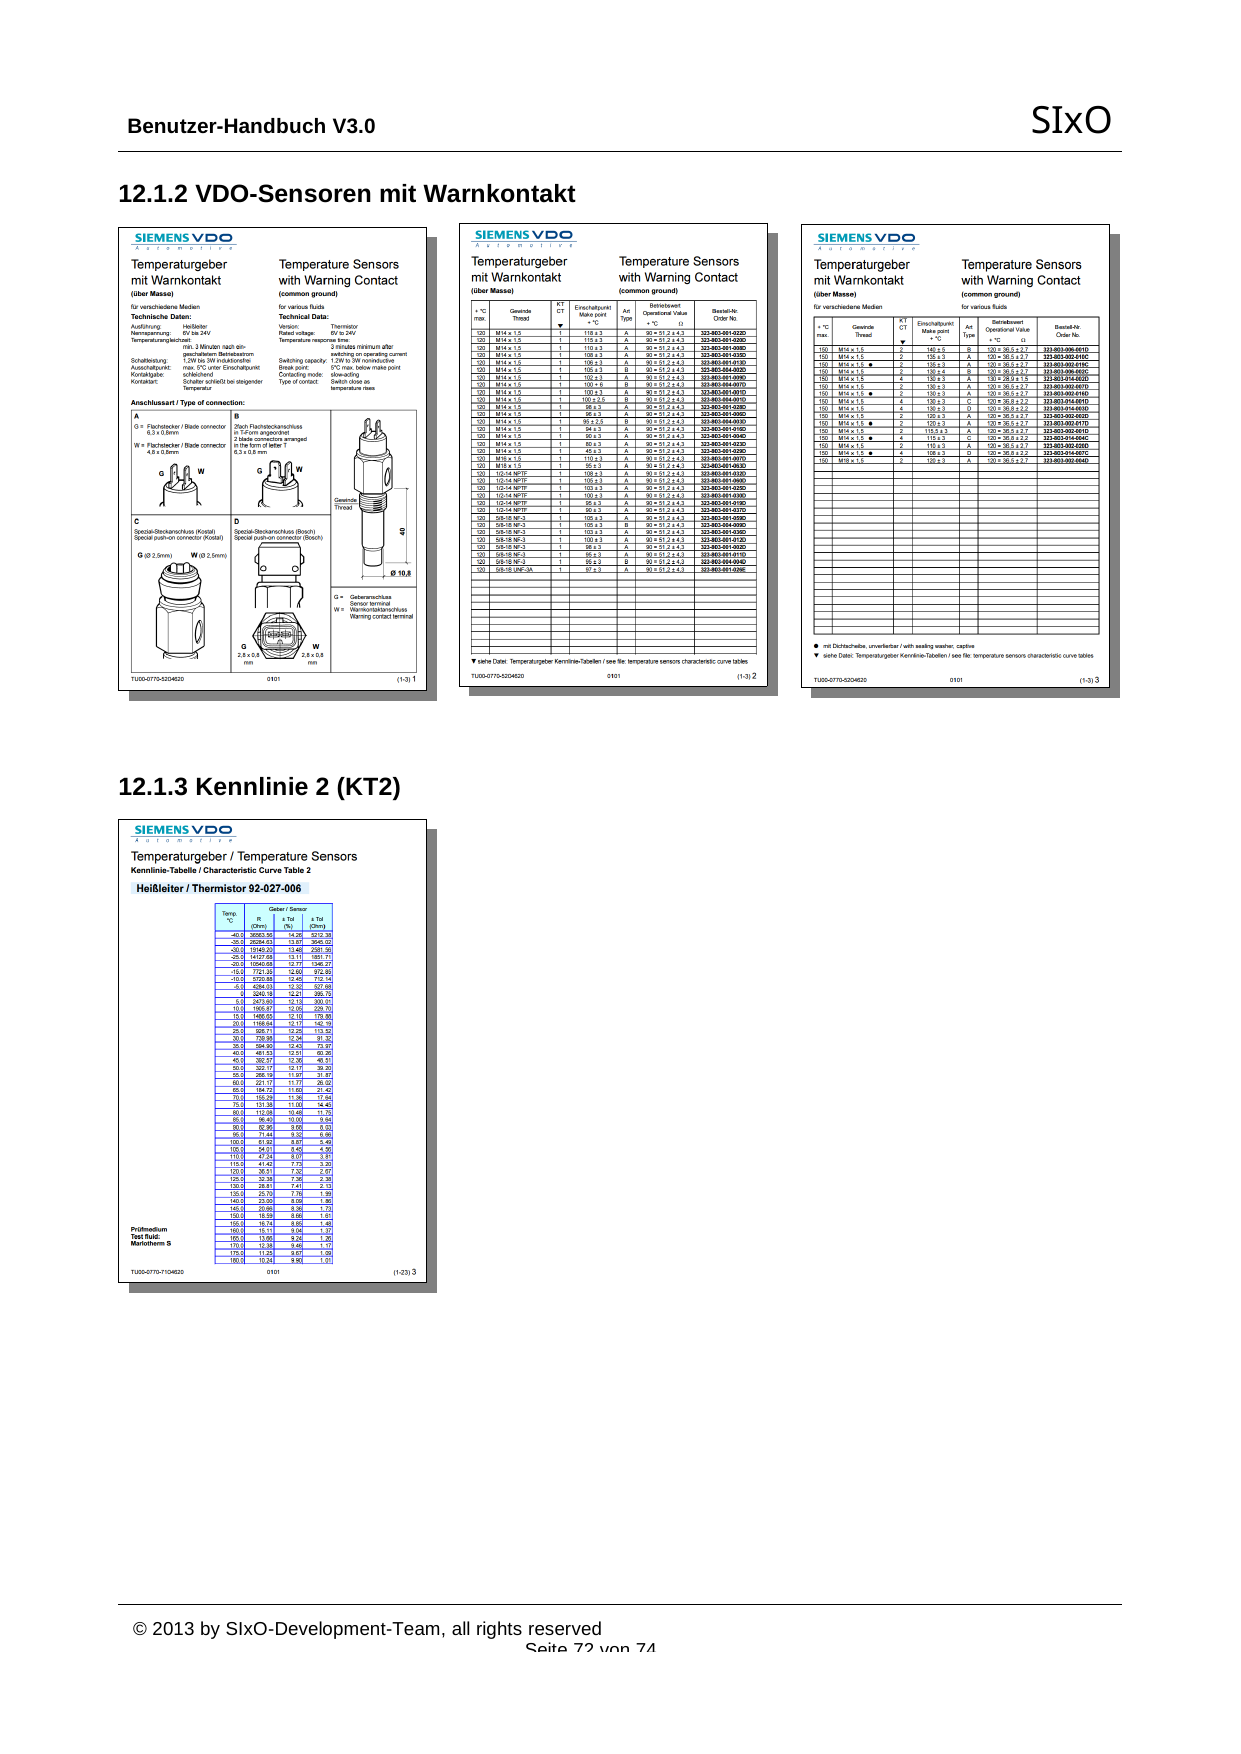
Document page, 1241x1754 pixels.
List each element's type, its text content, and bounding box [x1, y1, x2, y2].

picture [119, 228, 426, 690]
picture [802, 225, 1109, 687]
picture [119, 820, 426, 1282]
subtitle Kennlinie 2 (KT2) [118, 773, 1122, 801]
picture [460, 224, 767, 686]
subtitle VDO-Sensoren mit Warnkontakt [118, 180, 1122, 208]
